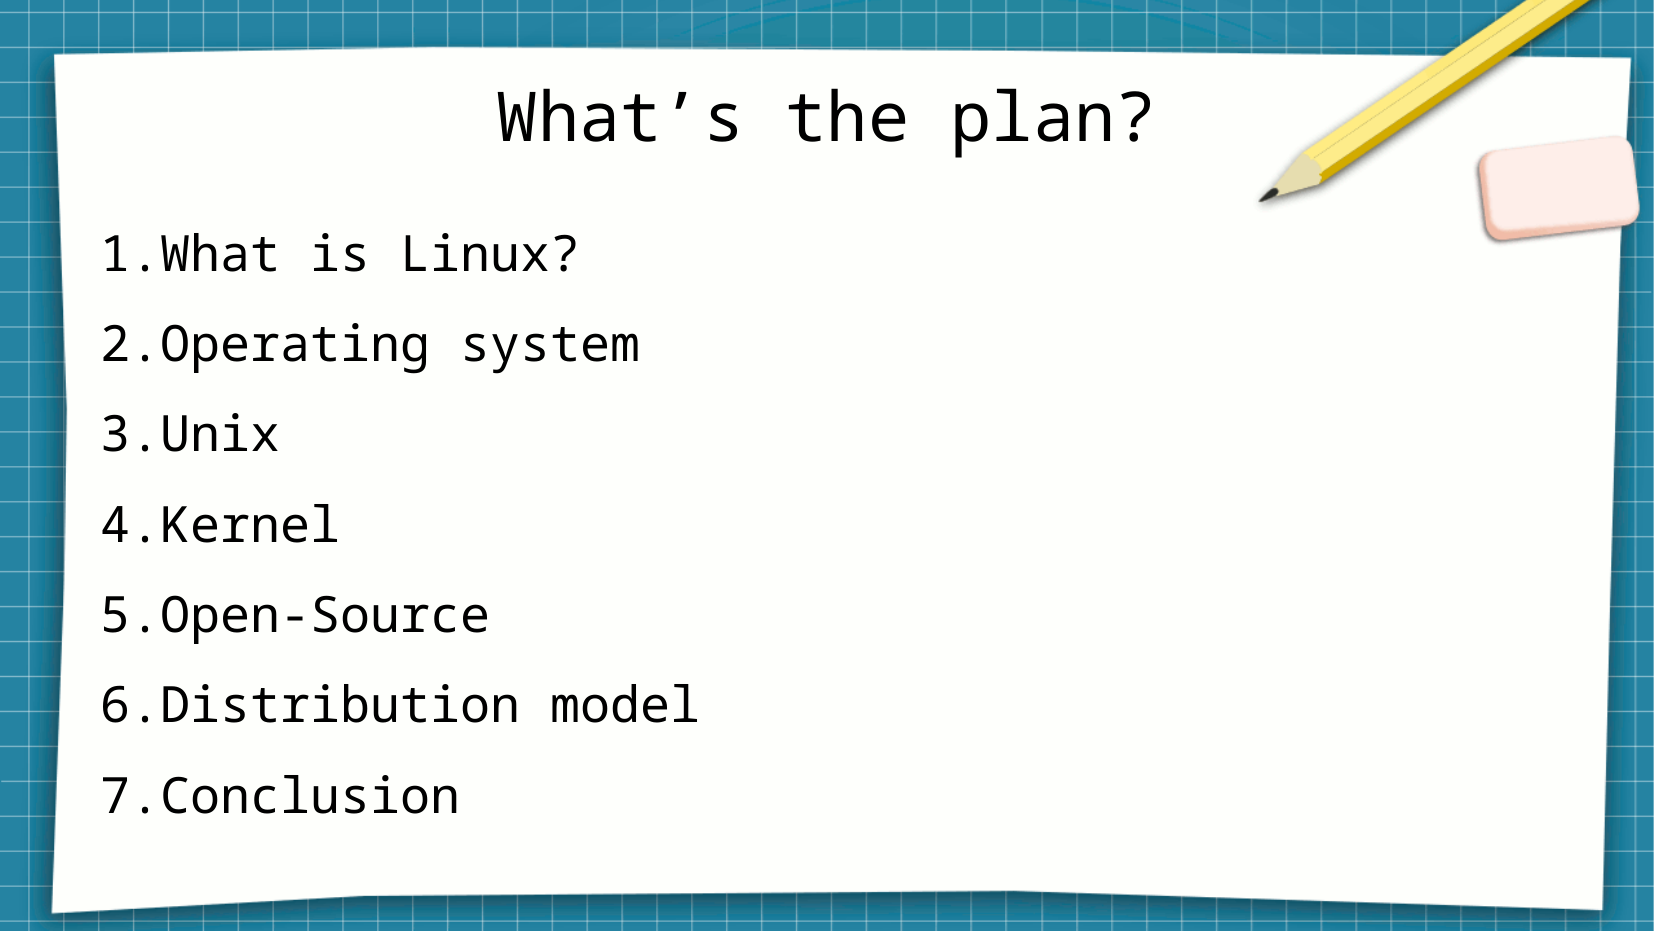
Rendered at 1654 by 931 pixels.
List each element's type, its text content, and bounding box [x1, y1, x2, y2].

list What is Linux? Operating system Unix Kernel Open-Source Distribution model Conclusion [82, 217, 1571, 863]
title What’s the plan? [82, 37, 1571, 193]
picture [0, 0, 1654, 931]
